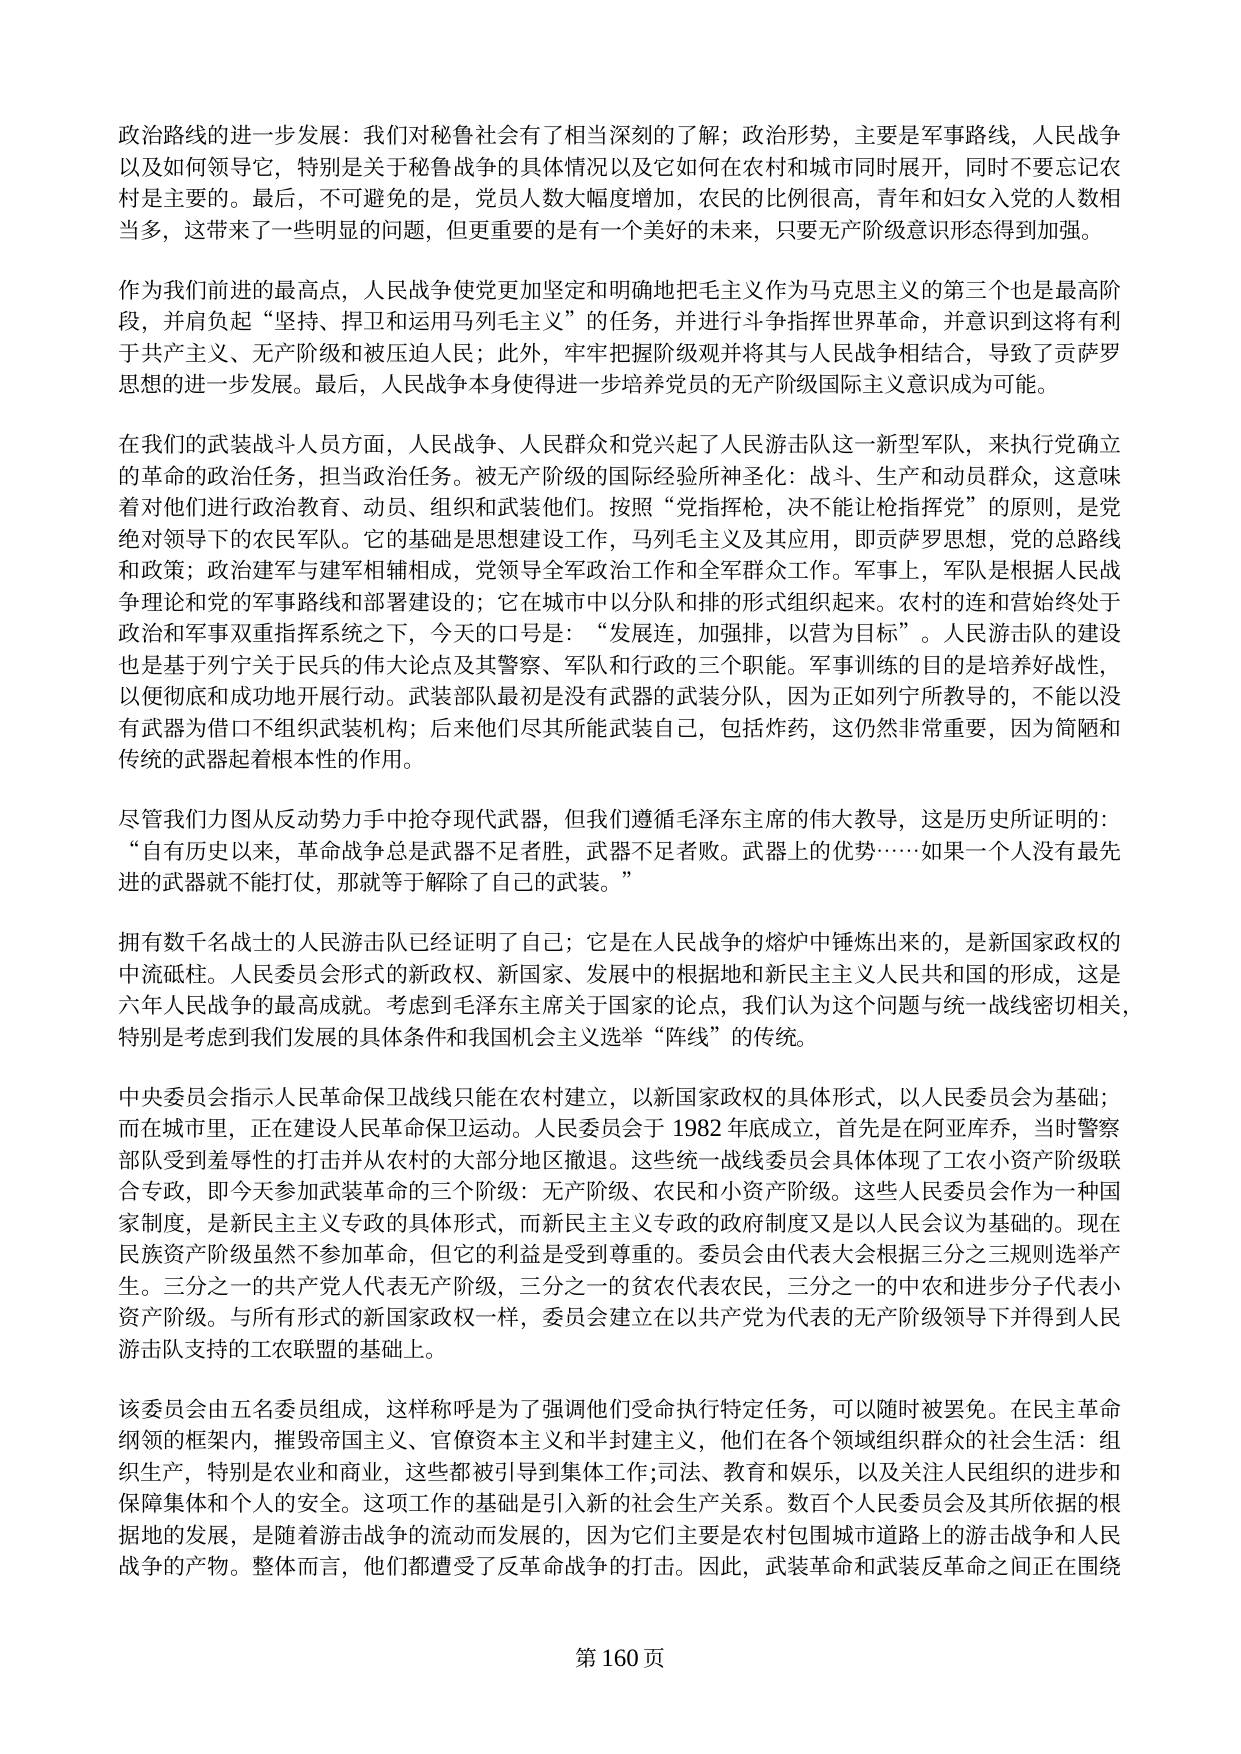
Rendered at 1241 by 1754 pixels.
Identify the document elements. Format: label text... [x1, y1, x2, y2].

text 尽管我们力图从反动势力手中抢夺现代武器，但我们遵循毛泽东主席的伟大教导，这是历史所证明的：“自有历史以来，革命战争总是武器不足者胜，武器不足者败。武器上的优势……如果一个人没有最先进的武器就不能打仗，那就等于解除了自己的武装。” [118, 802, 1122, 897]
text 该委员会由五名委员组成，这样称呼是为了强调他们受命执行特定任务，可以随时被罢免。在民主革命纲领的框架内，摧毁帝国主义、官僚资本主义和半封建主义，他们在各个领域组织群众的社会生活：组织生产，特别是农业和商业，这些都被引导到集体工作;司法、教育和娱乐，以及关注人民组织的进步和保障集体和个人的安全。这项工作的基础是引入新的社会生产关系。数百个人民委员会及其所依据的根据地的发展，是随着游击战争的流动而发展的，因为它们主要是农村包围城市道路上的游击战争和人民战争的产物。整体而言，他们都遭受了反革命战争的打击。因此，武装革命和武装反革命之间正在围绕 [118, 1392, 1122, 1581]
text 拥有数千名战士的人民游击队已经证明了自己；它是在人民战争的熔炉中锤炼出来的，是新国家政权的中流砥柱。人民委员会形式的新政权、新国家、发展中的根据地和新民主主义人民共和国的形成，这是六年人民战争的最高成就。考虑到毛泽东主席关于国家的论点，我们认为这个问题与统一战线密切相关，特别是考虑到我们发展的具体条件和我国机会主义选举“阵线”的传统。 [118, 926, 1122, 1051]
text 政治路线的进一步发展：我们对秘鲁社会有了相当深刻的了解；政治形势，主要是军事路线，人民战争以及如何领导它，特别是关于秘鲁战争的具体情况以及它如何在农村和城市同时展开，同时不要忘记农村是主要的。最后，不可避免的是，党员人数大幅度增加，农民的比例很高，青年和妇女入党的人数相当多，这带来了一些明显的问题，但更重要的是有一个美好的未来，只要无产阶级意识形态得到加强。 [118, 118, 1122, 244]
text 中央委员会指示人民革命保卫战线只能在农村建立，以新国家政权的具体形式，以人民委员会为基础；而在城市里，正在建设人民革命保卫运动。人民委员会于1982年底成立，首先是在阿亚库乔，当时警察部队受到羞辱性的打击并从农村的大部分地区撤退。这些统一战线委员会具体体现了工农小资产阶级联合专政，即今天参加武装革命的三个阶级：无产阶级、农民和小资产阶级。这些人民委员会作为一种国家制度，是新民主主义专政的具体形式，而新民主主义专政的政府制度又是以人民会议为基础的。现在民族资产阶级虽然不参加革命，但它的利益是受到尊重的。委员会由代表大会根据三分之三规则选举产生。三分之一的共产党人代表无产阶级，三分之一的贫农代表农民，三分之一的中农和进步分子代表小资产阶级。与所有形式的新国家政权一样，委员会建立在以共产党为代表的无产阶级领导下并得到人民游击队支持的工农联盟的基础上。 [118, 1080, 1122, 1363]
text 作为我们前进的最高点，人民战争使党更加坚定和明确地把毛主义作为马克思主义的第三个也是最高阶段，并肩负起“坚持、捍卫和运用马列毛主义”的任务，并进行斗争指挥世界革命，并意识到这将有利于共产主义、无产阶级和被压迫人民；此外，牢牢把握阶级观并将其与人民战争相结合，导致了贡萨罗思想的进一步发展。最后，人民战争本身使得进一步培养党员的无产阶级国际主义意识成为可能。 [118, 273, 1122, 399]
text 在我们的武装战斗人员方面，人民战争、人民群众和党兴起了人民游击队这一新型军队，来执行党确立的革命的政治任务，担当政治任务。被无产阶级的国际经验所神圣化：战斗、生产和动员群众，这意味着对他们进行政治教育、动员、组织和武装他们。按照“党指挥枪，决不能让枪指挥党”的原则，是党绝对领导下的农民军队。它的基础是思想建设工作，马列毛主义及其应用，即贡萨罗思想，党的总路线和政策；政治建军与建军相辅相成，党领导全军政治工作和全军群众工作。军事上，军队是根据人民战争理论和党的军事路线和部署建设的；它在城市中以分队和排的形式组织起来。农村的连和营始终处于政治和军事双重指挥系统之下，今天的口号是：“发展连，加强排，以营为目标”。人民游击队的建设也是基于列宁关于民兵的伟大论点及其警察、军队和行政的三个职能。军事训练的目的是培养好战性，以便彻底和成功地开展行动。武装部队最初是没有武器的武装分队，因为正如列宁所教导的，不能以没有武器为借口不组织武装机构；后来他们尽其所能武装自己，包括炸药，这仍然非常重要，因为简陋和传统的武器起着根本性的作用。 [118, 428, 1122, 774]
